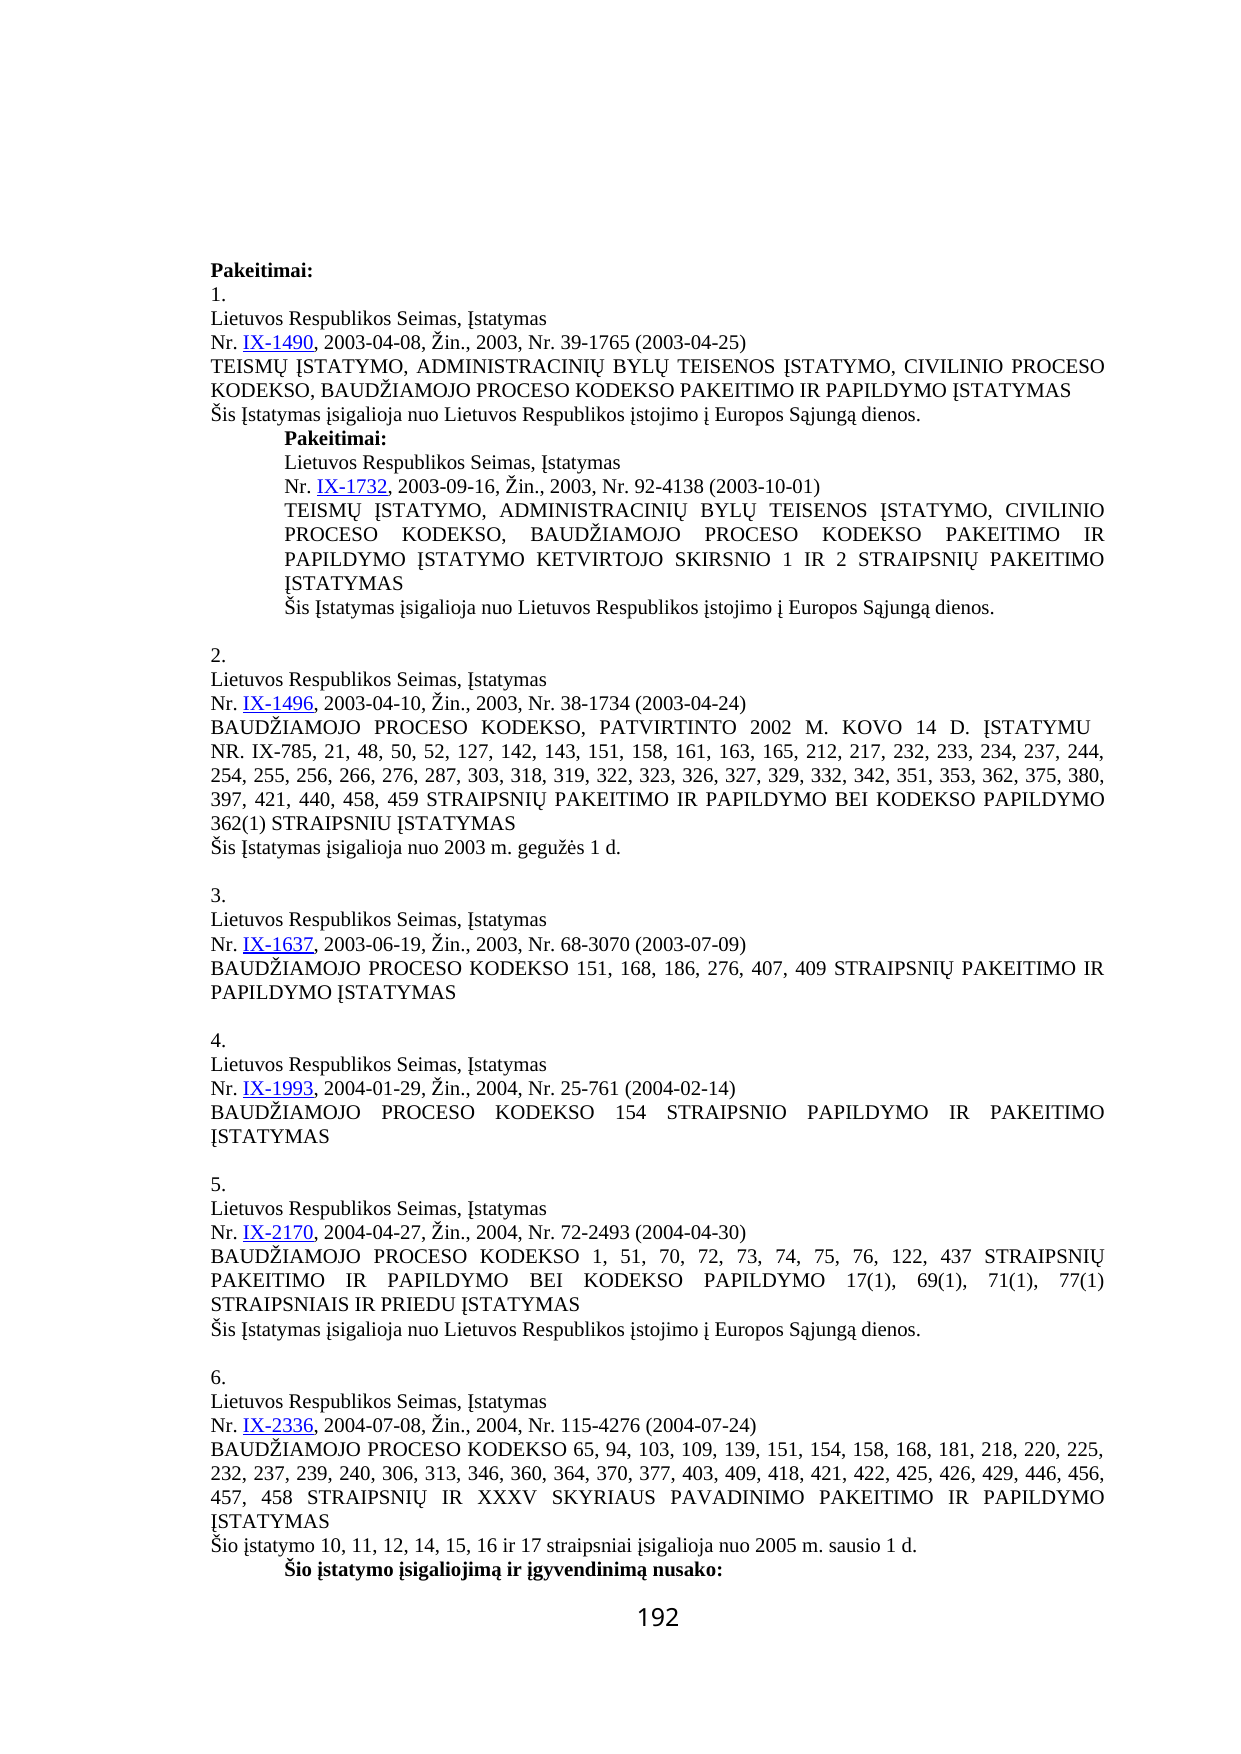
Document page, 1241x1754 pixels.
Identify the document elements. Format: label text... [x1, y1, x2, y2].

text Lietuvos Respublikos Seimas, Įstatymas [210, 306, 1105, 330]
text 1. [210, 282, 1105, 306]
text Šis Įstatymas įsigalioja nuo Lietuvos Respublikos įstojimo į Europos Sąjungą dienos. [210, 1316, 1105, 1341]
text Šio įstatymo 10, 11, 12, 14, 15, 16 ir 17 straipsniai įsigalioja nuo 2005 m. sausio 1 d. [210, 1533, 1105, 1557]
text Nr. IX-1637, 2003-06-19, Žin., 2003, Nr. 68-3070 (2003-07-09) [210, 931, 1105, 956]
text 2. [210, 643, 1105, 667]
text TEISMŲ ĮSTATYMO, ADMINISTRACINIŲ BYLŲ TEISENOS ĮSTATYMO, CIVILINIO PROCESO KODEKSO, BAUDŽIAMOJO PROCESO KODEKSO PAKEITIMO IR PAPILDYMO ĮSTATYMAS [210, 354, 1105, 402]
text BAUDŽIAMOJO PROCESO KODEKSO 154 STRAIPSNIO PAPILDYMO IR PAKEITIMO ĮSTATYMAS [210, 1100, 1105, 1148]
text Lietuvos Respublikos Seimas, Įstatymas [210, 907, 1105, 931]
text BAUDŽIAMOJO PROCESO KODEKSO 151, 168, 186, 276, 407, 409 STRAIPSNIŲ PAKEITIMO IR PAPILDYMO ĮSTATYMAS [210, 956, 1105, 1004]
text Šis Įstatymas įsigalioja nuo Lietuvos Respublikos įstojimo į Europos Sąjungą dienos. [210, 402, 1105, 426]
text 3. [210, 883, 1105, 907]
text BAUDŽIAMOJO PROCESO KODEKSO 65, 94, 103, 109, 139, 151, 154, 158, 168, 181, 218, 220, 225, 232, 237, 239, 240, 306, 313, 346, 360, 364, 370, 377, 403, 409, 418, 421, 422, 425, 426, 429, 446, 456, 457, 458 STRAIPSNIŲ IR XXXV SKYRIAUS PAVADINIMO PAKEITIMO IR PAPILDYMO ĮSTATYMAS [210, 1437, 1105, 1533]
text Nr. IX-1490, 2003-04-08, Žin., 2003, Nr. 39-1765 (2003-04-25) [210, 330, 1105, 354]
text 6. [210, 1364, 1105, 1389]
text 5. [210, 1172, 1105, 1196]
text 4. [210, 1028, 1105, 1052]
text BAUDŽIAMOJO PROCESO KODEKSO 1, 51, 70, 72, 73, 74, 75, 76, 122, 437 STRAIPSNIŲ PAKEITIMO IR PAPILDYMO BEI KODEKSO PAPILDYMO 17(1), 69(1), 71(1), 77(1) STRAIPSNIAIS IR PRIEDU ĮSTATYMAS [210, 1244, 1105, 1316]
text Šio įstatymo įsigaliojimą ir įgyvendinimą nusako: [210, 1557, 1105, 1581]
text TEISMŲ ĮSTATYMO, ADMINISTRACINIŲ BYLŲ TEISENOS ĮSTATYMO, CIVILINIO PROCESO KODEKSO, BAUDŽIAMOJO PROCESO KODEKSO PAKEITIMO IR PAPILDYMO ĮSTATYMO KETVIRTOJO SKIRSNIO 1 IR 2 STRAIPSNIŲ PAKEITIMO ĮSTATYMAS [284, 498, 1105, 594]
text Pakeitimai: [210, 426, 1105, 450]
text Pakeitimai: [210, 258, 1105, 282]
text Šis Įstatymas įsigalioja nuo 2003 m. gegužės 1 d. [210, 835, 1105, 859]
text Nr. IX-2336, 2004-07-08, Žin., 2004, Nr. 115-4276 (2004-07-24) [210, 1413, 1105, 1437]
text Lietuvos Respublikos Seimas, Įstatymas [210, 1052, 1105, 1076]
text Lietuvos Respublikos Seimas, Įstatymas [210, 1196, 1105, 1220]
text Nr. IX-1993, 2004-01-29, Žin., 2004, Nr. 25-761 (2004-02-14) [210, 1076, 1105, 1100]
text Lietuvos Respublikos Seimas, Įstatymas [210, 450, 1105, 474]
text Lietuvos Respublikos Seimas, Įstatymas [210, 667, 1105, 691]
text Nr. IX-1496, 2003-04-10, Žin., 2003, Nr. 38-1734 (2003-04-24) [210, 691, 1105, 715]
text Lietuvos Respublikos Seimas, Įstatymas [210, 1389, 1105, 1413]
text BAUDŽIAMOJO PROCESO KODEKSO, PATVIRTINTO 2002 M. KOVO 14 D. ĮSTATYMU NR. IX-785, 21, 48, 50, 52, 127, 142, 143, 151, 158, 161, 163, 165, 212, 217, 232, 233, 234, 237, 244, 254, 255, 256, 266, 276, 287, 303, 318, 319, 322, 323, 326, 327, 329, 332, 342, 351, 353, 362, 375, 380, 397, 421, 440, 458, 459 STRAIPSNIŲ PAKEITIMO IR PAPILDYMO BEI KODEKSO PAPILDYMO 362(1) STRAIPSNIU ĮSTATYMAS [210, 715, 1105, 835]
text Nr. IX-1732, 2003-09-16, Žin., 2003, Nr. 92-4138 (2003-10-01) [210, 474, 1105, 498]
text Nr. IX-2170, 2004-04-27, Žin., 2004, Nr. 72-2493 (2004-04-30) [210, 1220, 1105, 1244]
text Šis Įstatymas įsigalioja nuo Lietuvos Respublikos įstojimo į Europos Sąjungą dienos. [210, 594, 1105, 619]
